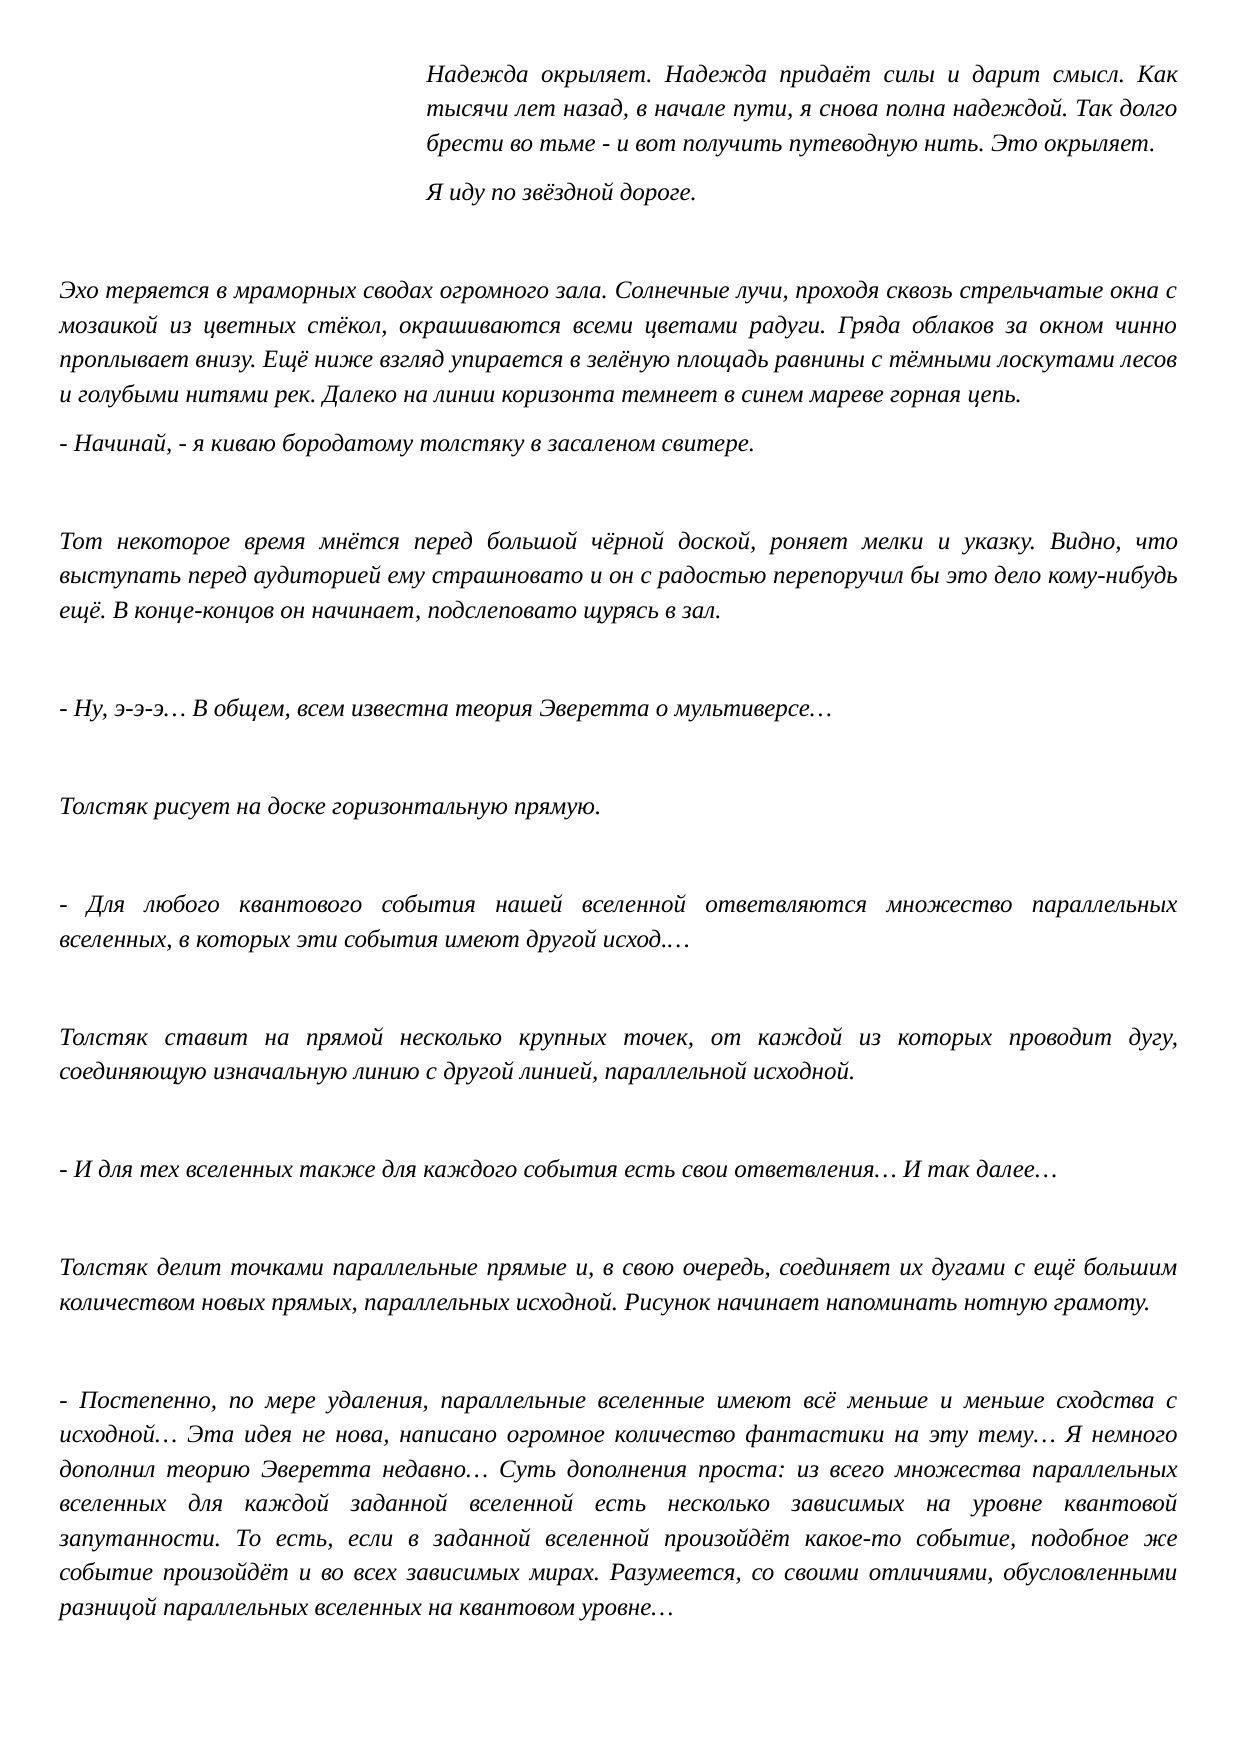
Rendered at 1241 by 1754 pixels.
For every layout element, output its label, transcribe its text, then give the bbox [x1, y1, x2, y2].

text Эхо теряется в мраморных сводах огромного зала. Солнечные лучи, проходя сквозь стрельчатые окна с мозаикой из цветных стёкол, окрашиваются всеми цветами радуги. Гряда облаков за окном чинно проплывает внизу. Ещё ниже взгляд упирается в зелёную площадь равнины с тёмными лоскутами лесов и голубыми нитями рек. Далеко на линии коризонта темнеет в синем мареве горная цепь. [59, 275, 1181, 407]
text Толстяк рисует на доске горизонтальную прямую. [59, 791, 1181, 820]
text Толстяк ставит на прямой несколько крупных точек, от каждой из которых проводит дугу, соединяющую изначальную линию с другой линией, параллельной исходной. [59, 1022, 1181, 1085]
text Надежда окрыляет. Надежда придаёт силы и дарит смысл. Как тысячи лет назад, в начале пути, я снова полна надеждой. Так долго брести во тьме - и вот получить путеводную нить. Это окрыляет. [426, 59, 1181, 157]
text Толстяк делит точками параллельные прямые и, в свою очередь, соединяет их дугами с ещё большим количеством новых прямых, параллельных исходной. Рисунок начинает напоминать нотную грамоту. [59, 1252, 1181, 1316]
text - Ну, э-э-э… В общем, всем известна теория Эверетта о мультиверсе… [59, 693, 1181, 722]
text - Для любого квантового события нашей вселенной ответвляются множество параллельных вселенных, в которых эти события имеют другой исход.… [59, 889, 1181, 952]
text - Начинай, - я киваю бородатому толстяку в засаленом свитере. [59, 428, 1181, 456]
text Тот некоторое время мнётся перед большой чёрной доской, роняет мелки и указку. Видно, что выступать перед аудиторией ему страшновато и он с радостью перепоручил бы это дело кому-нибудь ещё. В конце-концов он начинает, подслеповато щурясь в зал. [59, 526, 1181, 623]
text - Постепенно, по мере удаления, параллельные вселенные имеют всё меньше и меньше сходства с исходной… Эта идея не нова, написано огромное количество фантастики на эту тему… Я немного дополнил теорию Эверетта недавно… Суть дополнения проста: из всего множества параллельных вселенных для каждой заданной вселенной есть несколько зависимых на уровне квантовой запутанности. То есть, если в заданной вселенной произойдёт какое-то событие, подобное же событие произойдёт и во всех зависимых мирах. Разумеется, со своими отличиями, обусловленными разницой параллельных вселенных на квантовом уровне… [59, 1385, 1181, 1621]
text - И для тех вселенных также для каждого события есть свои ответвления… И так далее… [59, 1154, 1181, 1183]
text Я иду по звёздной дороге. [426, 177, 1181, 206]
